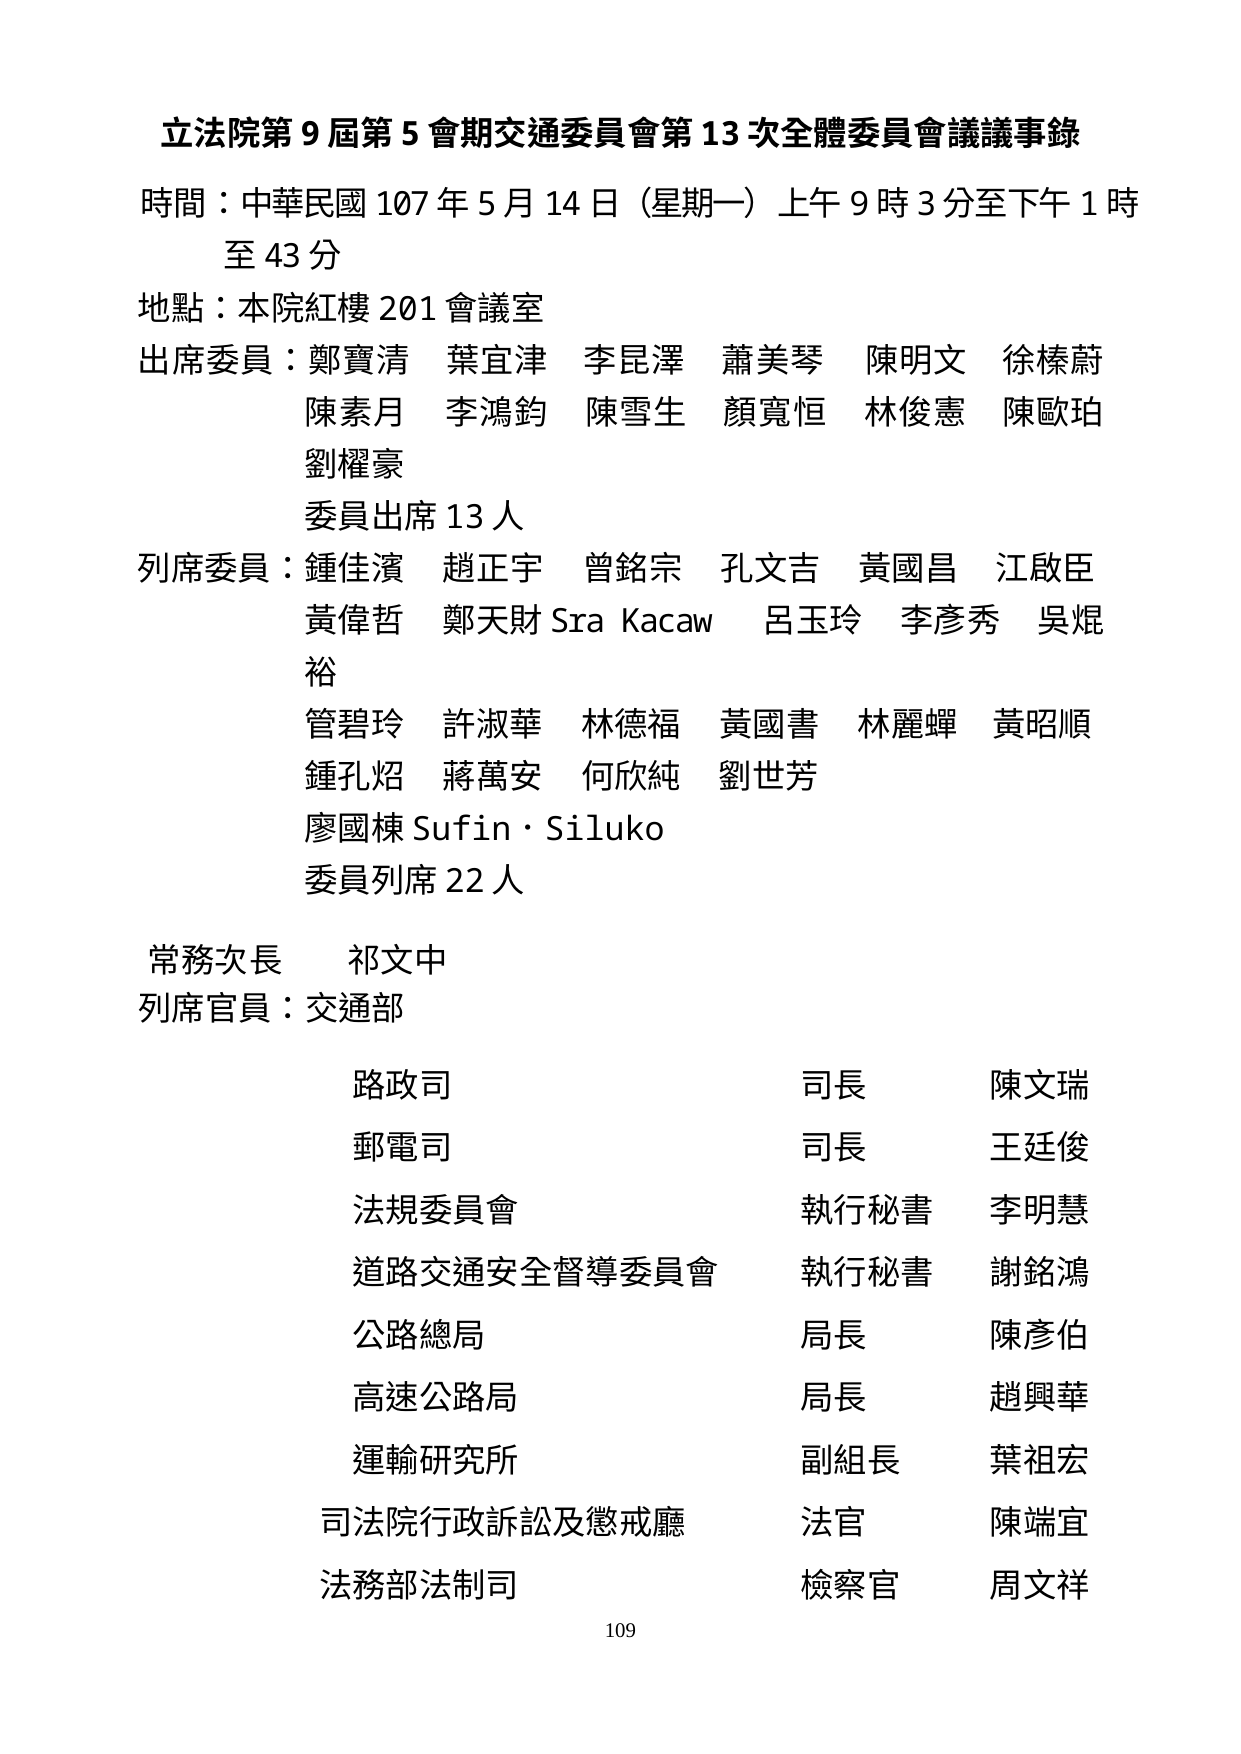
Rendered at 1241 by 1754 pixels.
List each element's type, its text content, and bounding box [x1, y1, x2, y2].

table_cell 李明慧 [966, 1166, 1113, 1228]
table_cell 司長 [789, 1103, 966, 1166]
table_cell 郵電司 [316, 1103, 788, 1166]
table_cell 局長 [789, 1291, 966, 1353]
table_cell 謝銘鴻 [966, 1228, 1113, 1291]
text 列席官員：交通部 [138, 978, 1104, 1030]
table_cell 檢察官 [789, 1541, 966, 1603]
text 委員列席22人 [138, 851, 1104, 903]
table_header 陳文瑞 [966, 1041, 1113, 1103]
text 地點：本院紅樓201會議室 [138, 278, 1104, 330]
table_header 常務次長 [136, 916, 325, 978]
text 委員出席13人 [138, 487, 1104, 539]
table_cell 運輸研究所 [316, 1416, 788, 1478]
table_cell 陳端宜 [966, 1478, 1113, 1541]
text 時間：中華民國107年5月14日（星期一）上午9時3分至下午1時至43分 [140, 174, 1140, 278]
table_cell 周文祥 [966, 1541, 1113, 1603]
table_cell 葉祖宏 [966, 1416, 1113, 1478]
table_header 路政司 [316, 1041, 788, 1103]
text 列席委員：鍾佳濱 趙正宇 曾銘宗 孔文吉 黃國昌 江啟臣 黃偉哲 鄭天財Sra Kacaw 呂玉玲 李彥秀 吳焜裕 管碧玲 許淑華 林德福 黃國書 林麗蟬 黃昭順 鍾孔炤 蔣萬安 何欣純 劉世芳 廖國棟Sufin．Siluko [138, 539, 1104, 851]
table_cell 高速公路局 [316, 1353, 788, 1416]
table_cell 執行秘書 [789, 1166, 966, 1228]
table_cell 趙興華 [966, 1353, 1113, 1416]
text 出席委員：鄭寶清 葉宜津 李昆澤 蕭美琴 陳明文 徐榛蔚陳素月 李鴻鈞 陳雪生 顏寬恒 林俊憲 陳歐珀劉櫂豪 [138, 330, 1104, 487]
table_cell 法務部法制司 [316, 1541, 788, 1603]
table_cell 王廷俊 [966, 1103, 1113, 1166]
table_cell 副組長 [789, 1416, 966, 1478]
table_cell 公路總局 [316, 1291, 788, 1353]
table_cell 陳彥伯 [966, 1291, 1113, 1353]
table_header 祁文中 [325, 916, 470, 978]
text 立法院第9屆第5會期交通委員會第13次全體委員會議議事錄 [136, 103, 1104, 155]
table_cell 局長 [789, 1353, 966, 1416]
table_cell 法官 [789, 1478, 966, 1541]
table_cell 法規委員會 [316, 1166, 788, 1228]
table_cell 道路交通安全督導委員會 [316, 1228, 788, 1291]
table_cell 執行秘書 [789, 1228, 966, 1291]
table_header 司長 [789, 1041, 966, 1103]
table_cell 司法院行政訴訟及懲戒廳 [316, 1478, 788, 1541]
